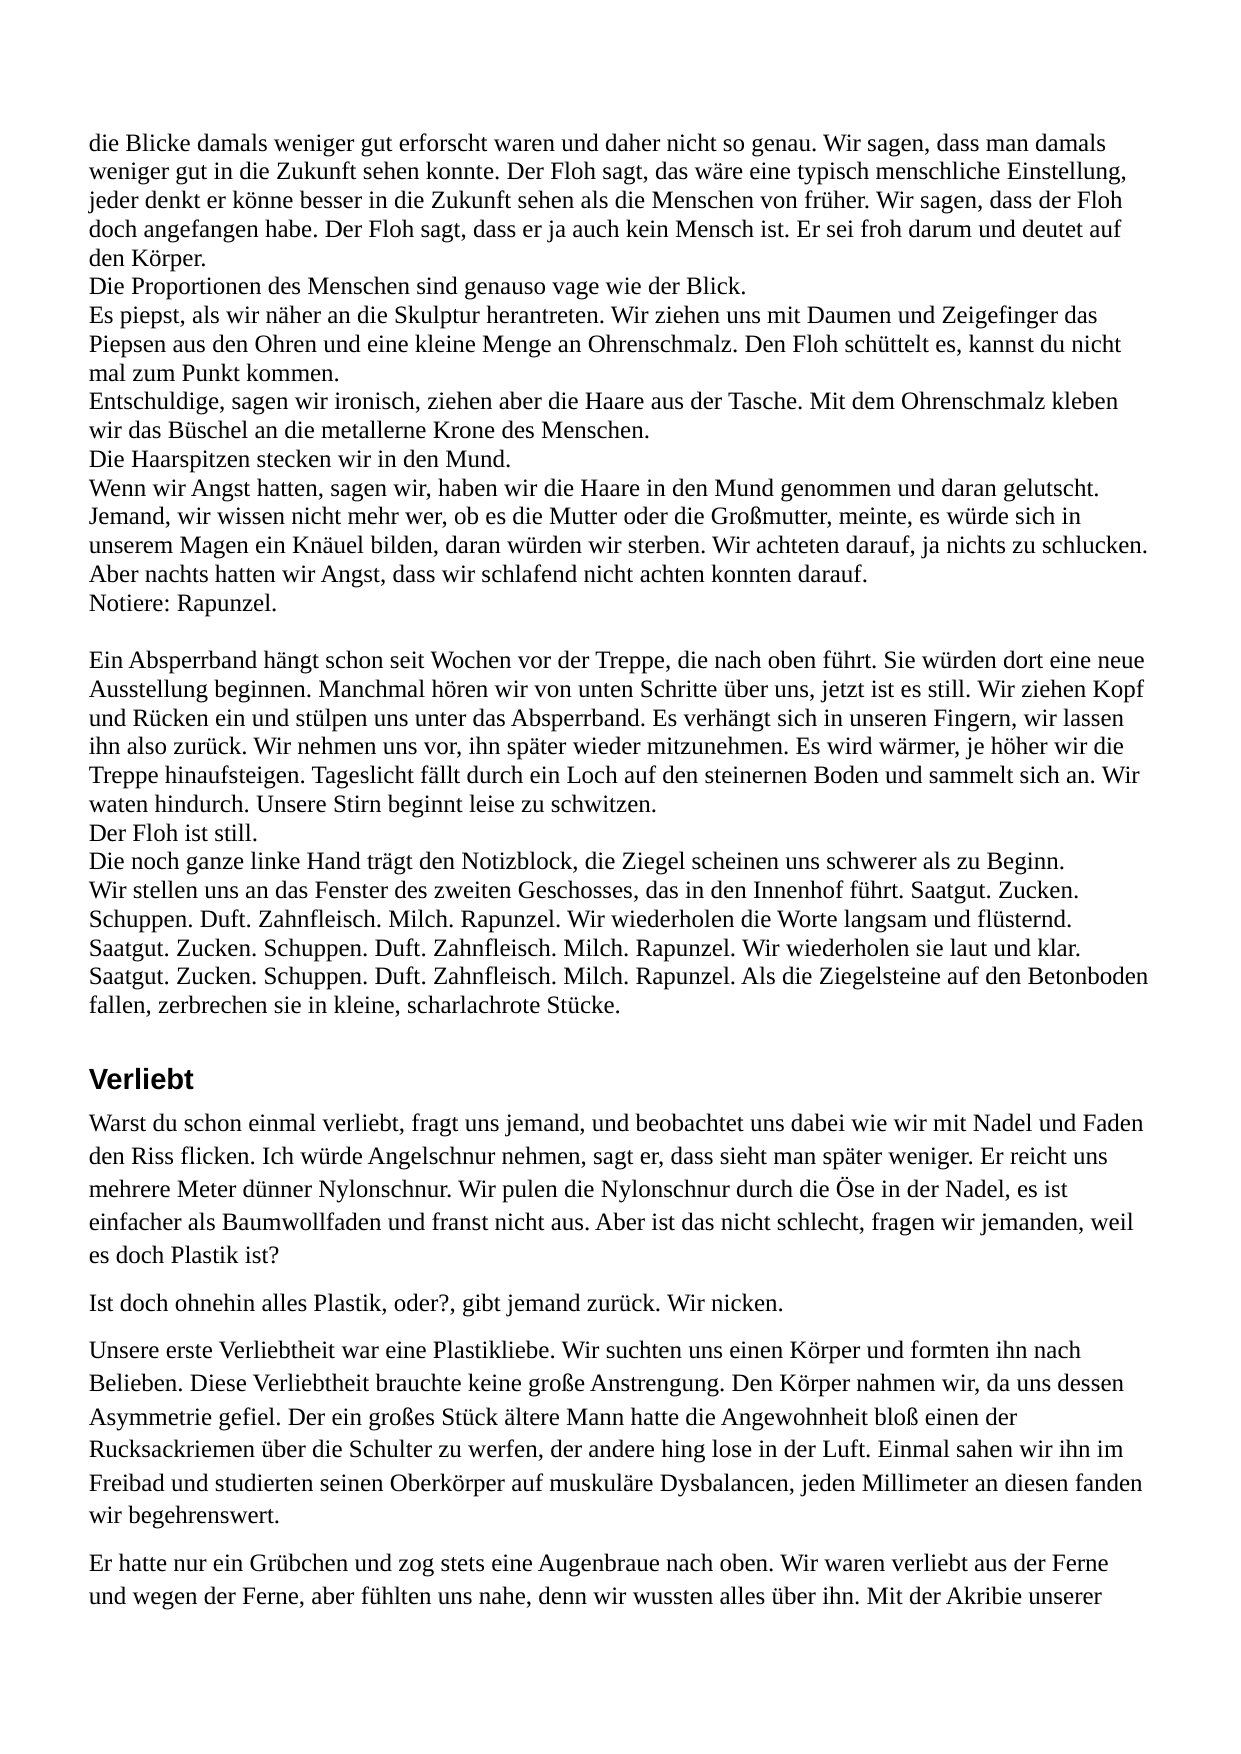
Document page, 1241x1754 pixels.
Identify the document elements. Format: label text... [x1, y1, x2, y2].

text Er hatte nur ein Grübchen und zog stets eine Augenbraue nach oben. Wir waren verliebt aus der Ferne und wegen der Ferne, aber fühlten uns nahe, denn wir wussten alles über ihn. Mit der Akribie unserer [88, 1548, 1151, 1610]
text Die Haarspitzen stecken wir in den Mund. [88, 444, 1151, 473]
text Warst du schon einmal verliebt, fragt uns jemand, und beobachtet uns dabei wie wir mit Nadel und Faden den Riss flicken. Ich würde Angelschnur nehmen, sagt er, dass sieht man später weniger. Er reicht uns mehrere Meter dünner Nylonschnur. Wir pulen die Nylonschnur durch die Öse in der Nadel, es ist einfacher als Baumwollfaden und franst nicht aus. Aber ist das nicht schlecht, fragen wir jemanden, weil es doch Plastik ist? [88, 1108, 1151, 1269]
text Entschuldige, sagen wir ironisch, ziehen aber die Haare aus der Tasche. Mit dem Ohrenschmalz kleben wir das Büschel an die metallerne Krone des Menschen. [88, 386, 1151, 444]
text Notiere: Rapunzel. [88, 588, 1151, 616]
subtitle Verliebt [88, 1062, 1151, 1096]
text Unsere erste Verliebtheit war eine Plastikliebe. Wir suchten uns einen Körper und formten ihn nach Belieben. Diese Verliebtheit brauchte keine große Anstrengung. Den Körper nahmen wir, da uns dessen Asymmetrie gefiel. Der ein großes Stück ältere Mann hatte die Angewohnheit bloß einen der Rucksackriemen über die Schulter zu werfen, der andere hing lose in der Luft. Einmal sahen wir ihn im Freibad und studierten seinen Oberkörper auf muskuläre Dysbalancen, jeden Millimeter an diesen fanden wir begehrenswert. [88, 1336, 1151, 1529]
text Die noch ganze linke Hand trägt den Notizblock, die Ziegel scheinen uns schwerer als zu Beginn. [88, 846, 1151, 875]
text Ein Absperrband hängt schon seit Wochen vor der Treppe, die nach oben führt. Sie würden dort eine neue Ausstellung beginnen. Manchmal hören wir von unten Schritte über uns, jetzt ist es still. Wir ziehen Kopf und Rücken ein und stülpen uns unter das Absperrband. Es verhängt sich in unseren Fingern, wir lassen ihn also zurück. Wir nehmen uns vor, ihn später wieder mitzunehmen. Es wird wärmer, je höher wir die Treppe hinaufsteigen. Tageslicht fällt durch ein Loch auf den steinernen Boden und sammelt sich an. Wir waten hindurch. Unsere Stirn beginnt leise zu schwitzen. [88, 645, 1151, 818]
text die Blicke damals weniger gut erforscht waren und daher nicht so genau. Wir sagen, dass man damals weniger gut in die Zukunft sehen konnte. Der Floh sagt, das wäre eine typisch menschliche Einstellung, jeder denkt er könne besser in die Zukunft sehen als die Menschen von früher. Wir sagen, dass der Floh doch angefangen habe. Der Floh sagt, dass er ja auch kein Mensch ist. Er sei froh darum und deutet auf den Körper. [88, 128, 1151, 271]
text Wir stellen uns an das Fenster des zweiten Geschosses, das in den Innenhof führt. Saatgut. Zucken. Schuppen. Duft. Zahnfleisch. Milch. Rapunzel. Wir wiederholen die Worte langsam und flüsternd. Saatgut. Zucken. Schuppen. Duft. Zahnfleisch. Milch. Rapunzel. Wir wiederholen sie laut und klar. Saatgut. Zucken. Schuppen. Duft. Zahnfleisch. Milch. Rapunzel. Als die Ziegelsteine auf den Betonboden fallen, zerbrechen sie in kleine, scharlachrote Stücke. [88, 875, 1151, 1019]
text Die Proportionen des Menschen sind genauso vage wie der Blick. [88, 271, 1151, 300]
text Wenn wir Angst hatten, sagen wir, haben wir die Haare in den Mund genommen und daran gelutscht. Jemand, wir wissen nicht mehr wer, ob es die Mutter oder die Großmutter, meinte, es würde sich in unserem Magen ein Knäuel bilden, daran würden wir sterben. Wir achteten darauf, ja nichts zu schlucken. Aber nachts hatten wir Angst, dass wir schlafend nicht achten konnten darauf. [88, 473, 1151, 588]
text Es piepst, als wir näher an die Skulptur herantreten. Wir ziehen uns mit Daumen und Zeigefinger das Piepsen aus den Ohren und eine kleine Menge an Ohrenschmalz. Den Floh schüttelt es, kannst du nicht mal zum Punkt kommen. [88, 300, 1151, 386]
text Der Floh ist still. [88, 818, 1151, 846]
text Ist doch ohnehin alles Plastik, oder?, gibt jemand zurück. Wir nicken. [88, 1288, 1151, 1317]
